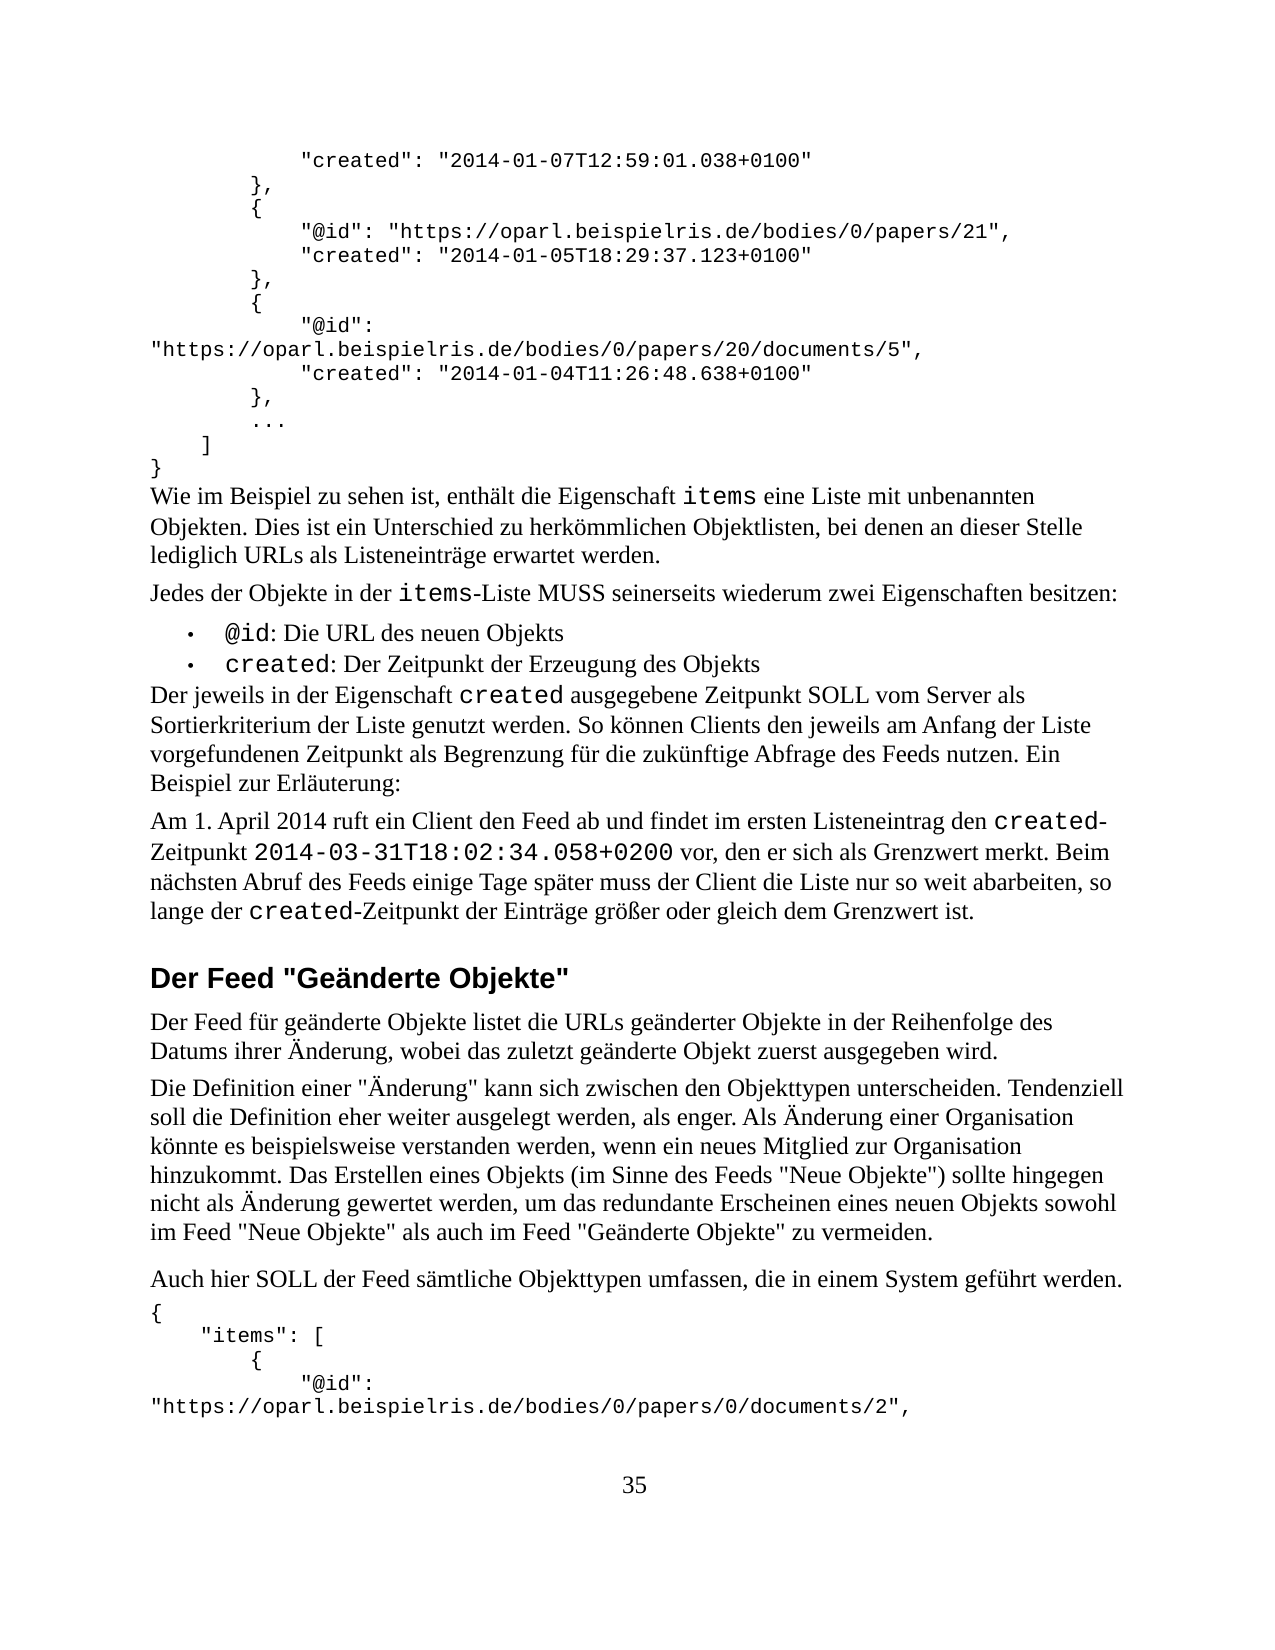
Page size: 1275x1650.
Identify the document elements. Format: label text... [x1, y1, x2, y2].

text "created": "2014-01-07T12:59:01.038+0100" [150, 150, 1125, 174]
list created: Der Zeitpunkt der Erzeugung des Objekts [187, 649, 1125, 680]
text "@id": "https://oparl.beispielris.de/bodies/0/papers/21", [150, 221, 1125, 244]
text Der Feed für geänderte Objekte listet die URLs geänderter Objekte in der Reihenfolge des Datums ihrer Änderung, wobei das zuletzt geänderte Objekt zuerst ausgegeben wird. [150, 1007, 1125, 1064]
text }, [150, 386, 1125, 410]
text Jedes der Objekte in der items-Liste MUSS seinerseits wiederum zwei Eigenschaften besitzen: [150, 578, 1125, 609]
list @id: Die URL des neuen Objekts [187, 618, 1125, 649]
text "created": "2014-01-05T18:29:37.123+0100" [150, 244, 1125, 268]
text "@id": "https://oparl.beispielris.de/bodies/0/papers/0/documents/2", [150, 1373, 1125, 1420]
text Der jeweils in der Eigenschaft created ausgegebene Zeitpunkt SOLL vom Server als Sortierkriterium der Liste genutzt werden. So können Clients den jeweils am Anfang der Liste vorgefundenen Zeitpunkt als Begrenzung für die zukünftige Abfrage des Feeds nutzen. Ein Beispiel zur Erläuterung: [150, 680, 1125, 797]
subtitle Der Feed "Geänderte Objekte" [150, 961, 1125, 994]
text { [150, 292, 1125, 316]
text "@id": "https://oparl.beispielris.de/bodies/0/papers/20/documents/5", [150, 316, 1125, 363]
text }, [150, 268, 1125, 292]
text Am 1. April 2014 ruft ein Client den Feed ab und findet im ersten Listeneintrag den created-Zeitpunkt 2014-03-31T18:02:34.058+0200 vor, den er sich als Grenzwert merkt. Beim nächsten Abruf des Feeds einige Tage später muss der Client die Liste nur so weit abarbeiten, so lange der created-Zeitpunkt der Einträge größer oder gleich dem Grenzwert ist. [150, 806, 1125, 927]
text Wie im Beispiel zu sehen ist, enthält die Eigenschaft items eine Liste mit unbenannten Objekten. Dies ist ein Unterschied zu herkömmlichen Objektlisten, bei denen an dieser Stelle lediglich URLs als Listeneinträge erwartet werden. [150, 481, 1125, 569]
text { [150, 1349, 1125, 1373]
text { [150, 1302, 1125, 1325]
text ... [150, 410, 1125, 434]
text "items": [ [150, 1325, 1125, 1349]
text ] [150, 434, 1125, 457]
text { [150, 197, 1125, 221]
text "created": "2014-01-04T11:26:48.638+0100" [150, 363, 1125, 386]
text } [150, 457, 1125, 481]
text }, [150, 174, 1125, 197]
text Auch hier SOLL der Feed sämtliche Objekttypen umfassen, die in einem System geführt werden. [150, 1264, 1125, 1293]
text Die Definition einer "Änderung" kann sich zwischen den Objekttypen unterscheiden. Tendenziell soll die Definition eher weiter ausgelegt werden, als enger. Als Änderung einer Organisation könnte es beispielsweise verstanden werden, wenn ein neues Mitglied zur Organisation hinzukommt. Das Erstellen eines Objekts (im Sinne des Feeds "Neue Objekte") sollte hingegen nicht als Änderung gewertet werden, um das redundante Erscheinen eines neuen Objekts sowohl im Feed "Neue Objekte" als auch im Feed "Geänderte Objekte" zu vermeiden. [150, 1073, 1125, 1246]
